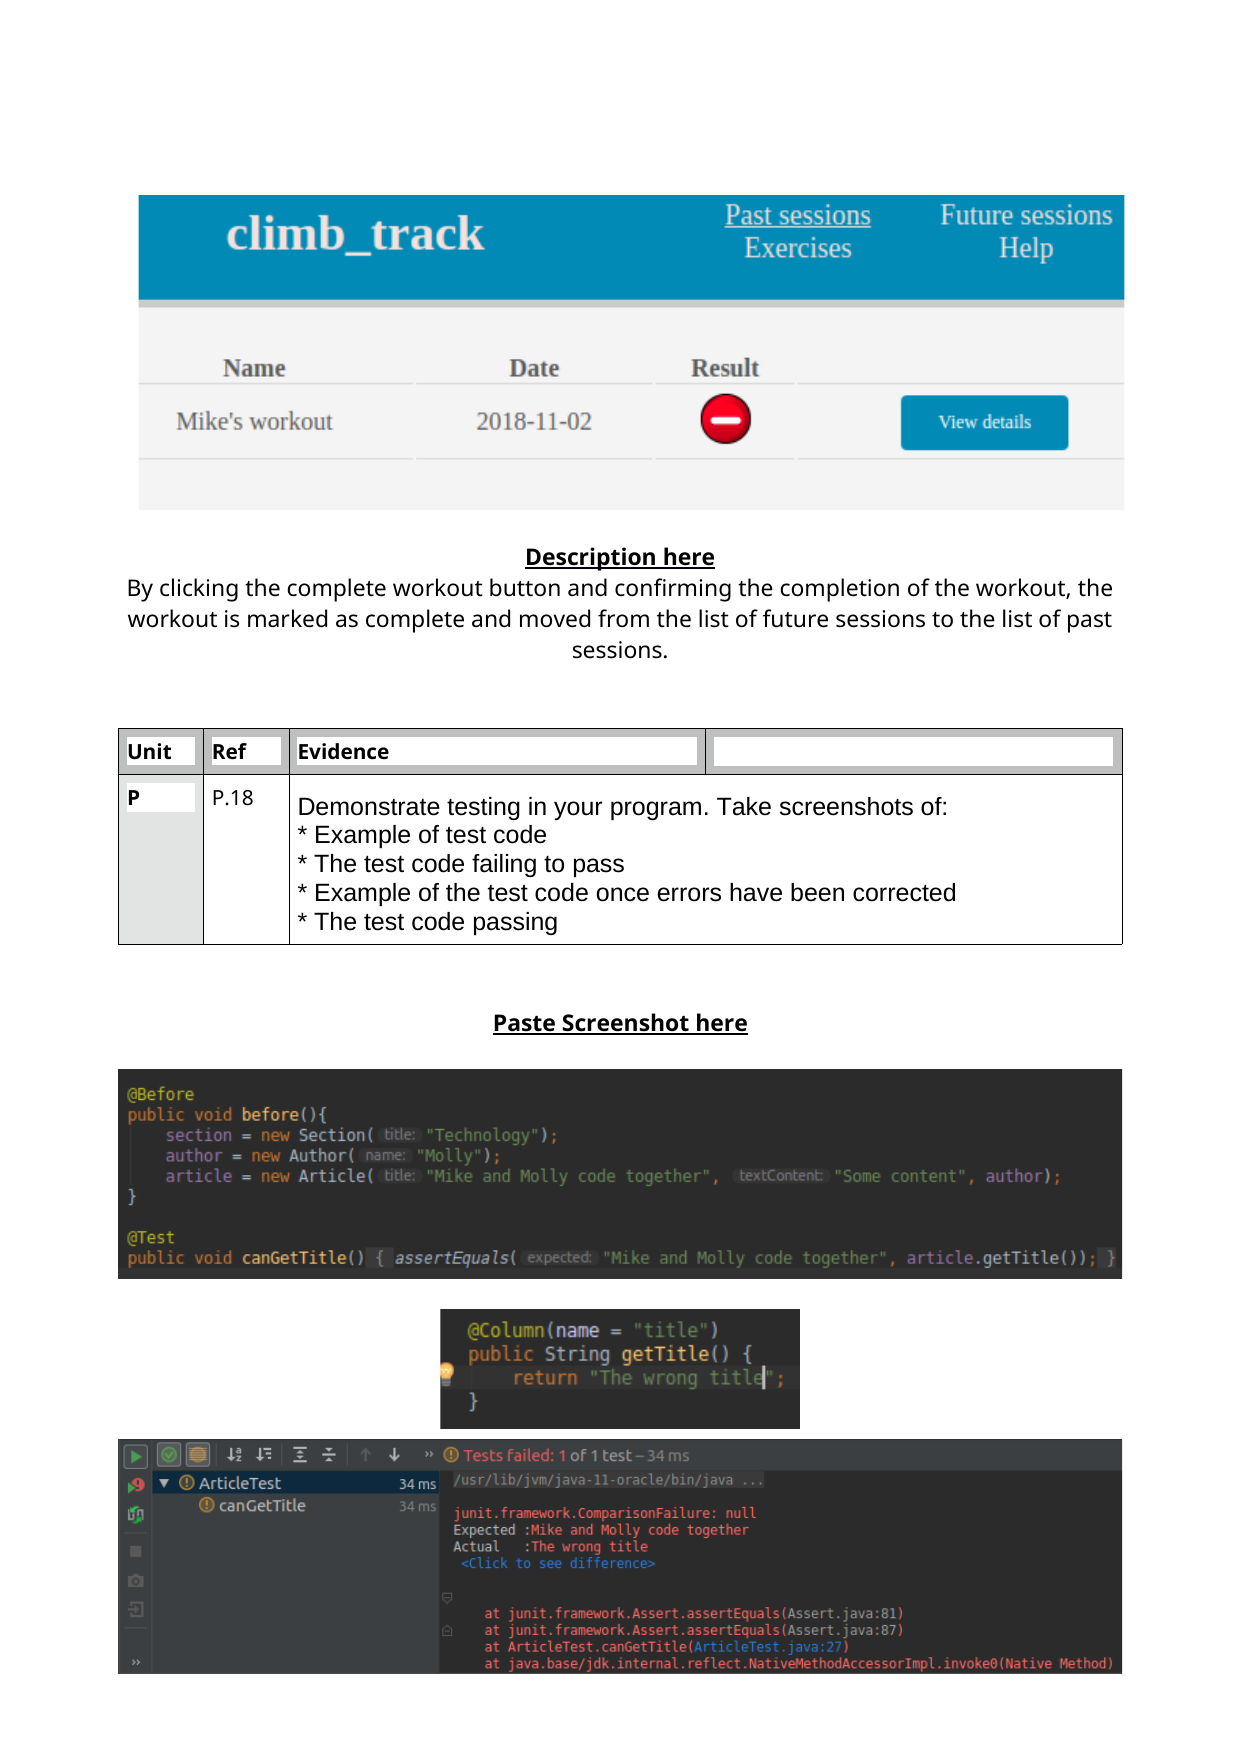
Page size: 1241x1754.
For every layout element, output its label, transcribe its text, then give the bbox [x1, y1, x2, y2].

picture [266, 215, 273, 223]
picture [798, 244, 851, 257]
picture [1022, 211, 1065, 224]
picture [1042, 244, 1053, 263]
table_header Evidence [290, 729, 705, 774]
picture [320, 215, 344, 249]
picture [227, 226, 247, 249]
picture [118, 1069, 1123, 1279]
picture [1089, 211, 1112, 224]
table_cell Demonstrate testing in your program. Take screenshots of: * Example of test code * The test code failing to pass * Example of the test code once errors have been corrected * The test code passing [290, 775, 1122, 944]
table_header Ref [204, 729, 289, 774]
picture [437, 226, 456, 249]
table_cell P.18 [204, 775, 289, 944]
picture [776, 244, 797, 257]
table_header Unit [119, 729, 203, 774]
picture [345, 252, 372, 256]
picture [118, 1439, 1123, 1674]
picture [138, 300, 1125, 510]
table_header [706, 729, 1122, 774]
picture [1068, 211, 1073, 224]
picture [725, 204, 871, 227]
picture [1020, 237, 1039, 257]
picture [1001, 237, 1018, 257]
text By clicking the complete workout button and confirming the completion of the workout, the workout is marked as complete and moved from the list of future sessions to the list of past sessions. [118, 572, 1122, 666]
picture [372, 222, 409, 249]
picture [942, 204, 955, 224]
picture [746, 237, 775, 257]
picture [459, 215, 484, 249]
picture [412, 226, 434, 249]
table_cell P [119, 775, 203, 944]
picture [972, 208, 1013, 224]
picture [1075, 211, 1087, 224]
picture [958, 211, 969, 224]
text Paste Screenshot here [118, 1007, 1122, 1038]
picture [440, 1309, 800, 1429]
text Description here [118, 541, 1122, 572]
picture [249, 215, 317, 249]
